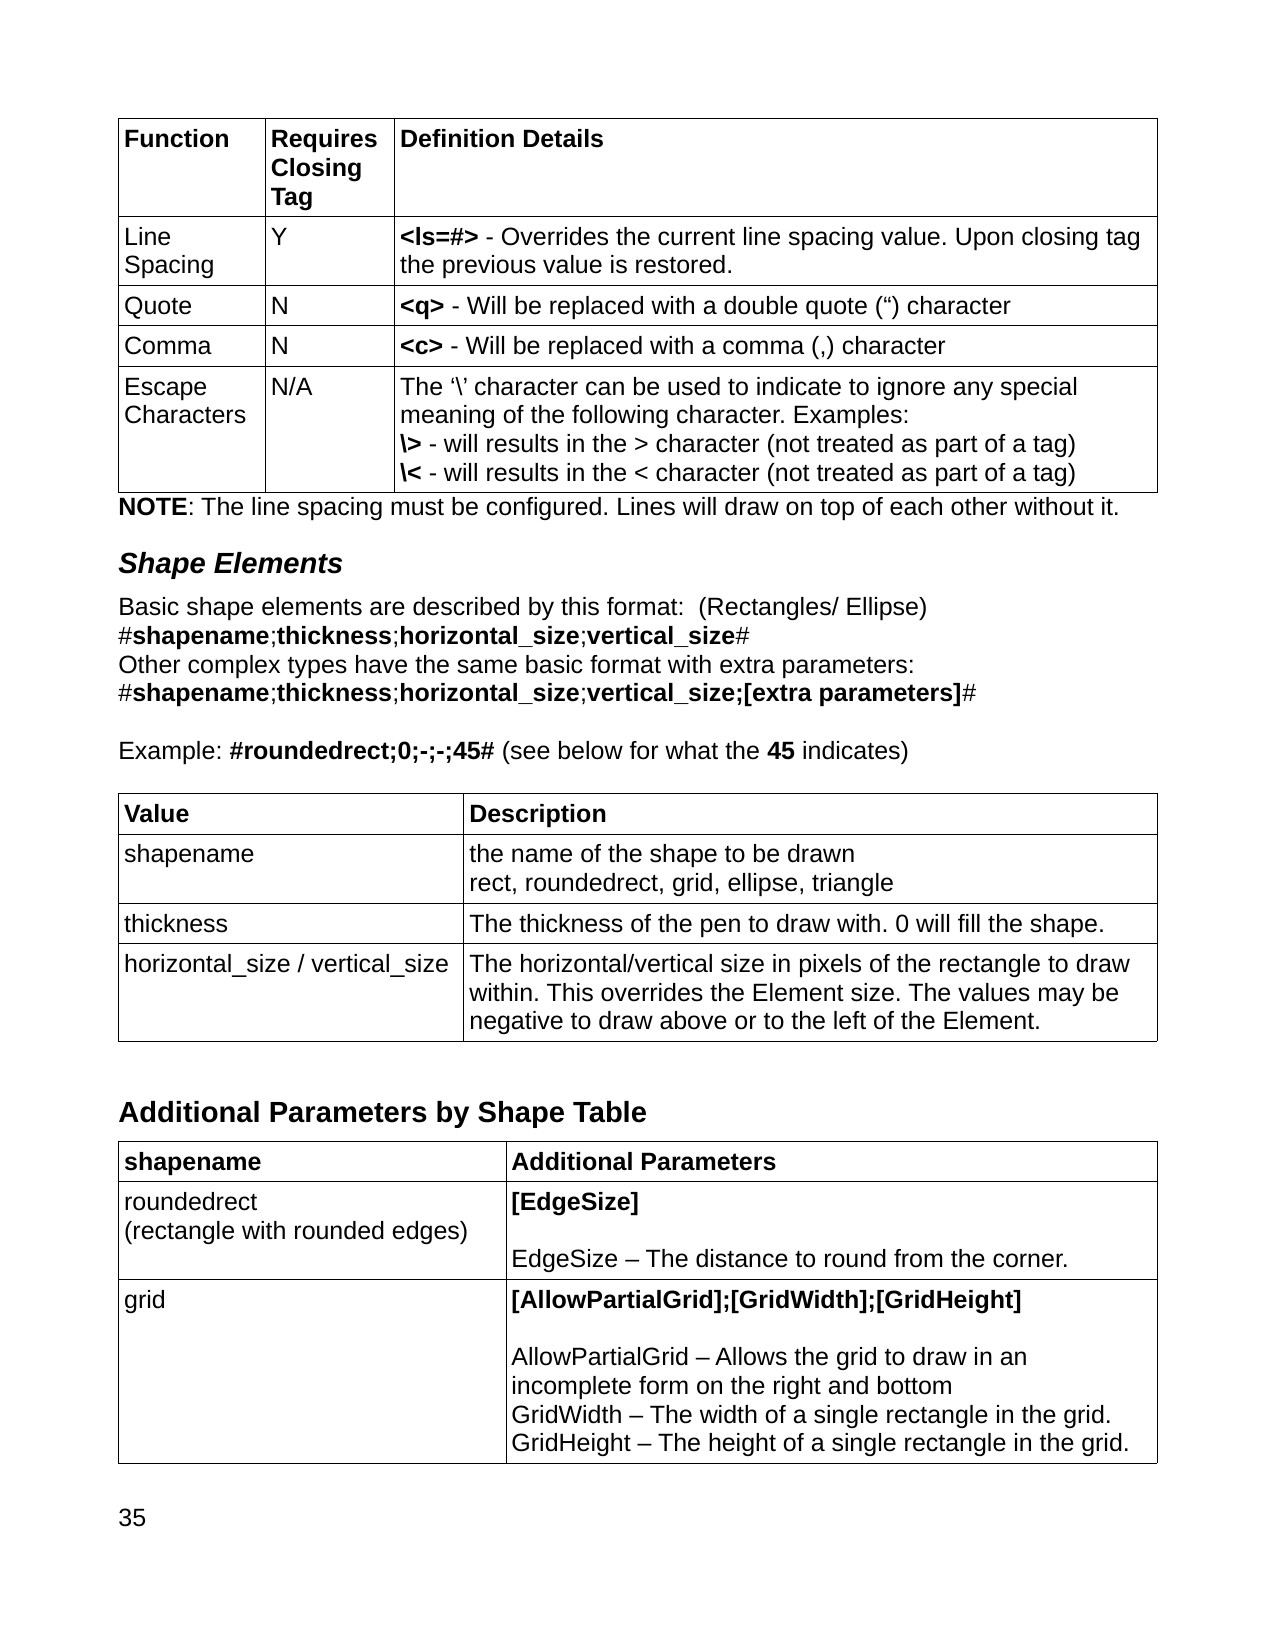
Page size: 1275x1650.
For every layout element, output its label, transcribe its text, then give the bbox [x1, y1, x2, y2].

text #shapename;thickness;horizontal_size;vertical_size# [118, 621, 1157, 649]
table_cell N [266, 286, 394, 325]
table_cell horizontal_size / vertical_size [119, 944, 463, 1041]
table_header Definition Details [395, 119, 1157, 216]
table_cell [EdgeSize] EdgeSize – The distance to round from the corner. [507, 1182, 1157, 1279]
table_cell Comma [119, 326, 265, 366]
table_cell The thickness of the pen to draw with. 0 will fill the shape. [464, 904, 1157, 943]
text #shapename;thickness;horizontal_size;vertical_size;[extra parameters]# [118, 678, 1157, 707]
table_cell Y [266, 217, 394, 285]
table_cell roundedrect (rectangle with rounded edges) [119, 1182, 506, 1279]
table_header Value [119, 794, 463, 834]
table_cell thickness [119, 904, 463, 943]
text Basic shape elements are described by this format: (Rectangles/ Ellipse) [118, 592, 1157, 621]
table_cell The ‘\’ character can be used to indicate to ignore any special meaning of the following character. Examples: \> - will results in the > character (not treated as part of a tag) \< - will results in the < character (not treated as part of a tag) [395, 367, 1157, 492]
table_cell Quote [119, 286, 265, 325]
text Example: #roundedrect;0;-;-;45# (see below for what the 45 indicates) [118, 736, 1157, 764]
text Other complex types have the same basic format with extra parameters: [118, 649, 1157, 678]
table_cell <q> - Will be replaced with a double quote (“) character [395, 286, 1157, 325]
table_cell Escape Characters [119, 367, 265, 492]
table_cell N [266, 326, 394, 366]
table_cell [AllowPartialGrid];[GridWidth];[GridHeight] AllowPartialGrid – Allows the grid to draw in an incomplete form on the right and bottom GridWidth – The width of a single rectangle in the grid. GridHeight – The height of a single rectangle in the grid. [507, 1280, 1157, 1463]
subtitle Shape Elements [118, 546, 1157, 579]
table_cell Line Spacing [119, 217, 265, 285]
table_cell N/A [266, 367, 394, 492]
table_header Additional Parameters [507, 1142, 1157, 1181]
table_cell grid [119, 1280, 506, 1463]
table_header shapename [119, 1142, 506, 1181]
subtitle Additional Parameters by Shape Table [118, 1095, 1157, 1128]
table_cell <ls=#> - Overrides the current line spacing value. Upon closing tag the previous value is restored. [395, 217, 1157, 285]
table_cell The horizontal/vertical size in pixels of the rectangle to draw within. This overrides the Element size. The values may be negative to draw above or to the left of the Element. [464, 944, 1157, 1041]
table_cell shapename [119, 835, 463, 903]
table_header Requires Closing Tag [266, 119, 394, 216]
table_header Function [119, 119, 265, 216]
table_cell <c> - Will be replaced with a comma (,) character [395, 326, 1157, 366]
text NOTE: The line spacing must be configured. Lines will draw on top of each other without it. [118, 493, 1157, 521]
table_cell the name of the shape to be drawn rect, roundedrect, grid, ellipse, triangle [464, 835, 1157, 903]
table_header Description [464, 794, 1157, 834]
